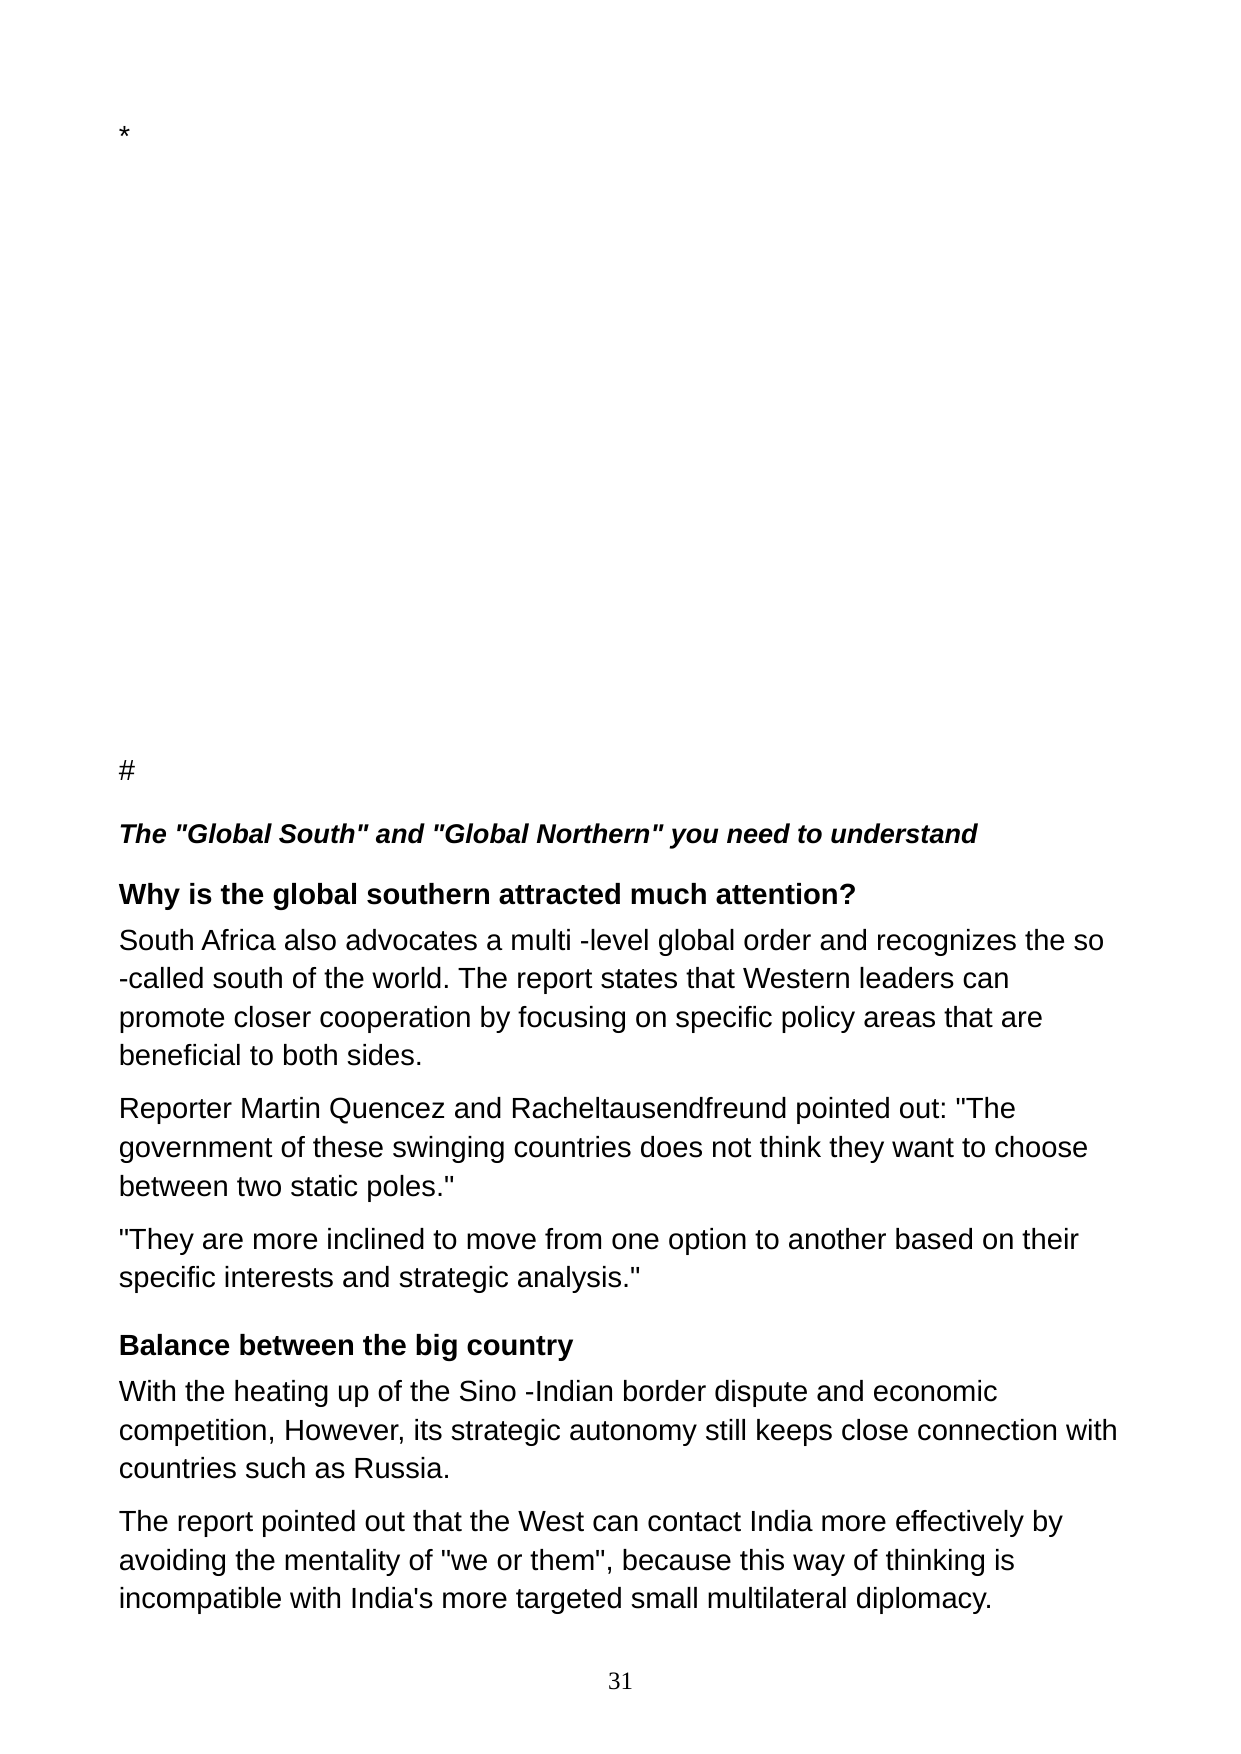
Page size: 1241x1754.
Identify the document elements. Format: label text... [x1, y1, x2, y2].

text The report pointed out that the West can contact India more effectively by avoiding the mentality of "we or them", because this way of thinking is incompatible with India's more targeted small multilateral diplomacy. [118, 1504, 1122, 1615]
text "They are more inclined to move from one option to another based on their specific interests and strategic analysis." [118, 1222, 1122, 1294]
subtitle Balance between the big country [118, 1328, 1122, 1361]
subtitle The "Global South" and "Global Northern" you need to understand [118, 818, 1122, 849]
text * # [118, 118, 1122, 786]
text With the heating up of the Sino -Indian border dispute and economic competition, However, its strategic autonomy still keeps close connection with countries such as Russia. [118, 1374, 1122, 1484]
subtitle Why is the global southern attracted much attention? [118, 877, 1122, 910]
text Reporter Martin Quencez and Racheltausendfreund pointed out: "The government of these swinging countries does not think they want to choose between two static poles." [118, 1091, 1122, 1202]
text South Africa also advocates a multi -level global order and recognizes the so -called south of the world. The report states that Western leaders can promote closer cooperation by focusing on specific policy areas that are beneficial to both sides. [118, 923, 1122, 1072]
